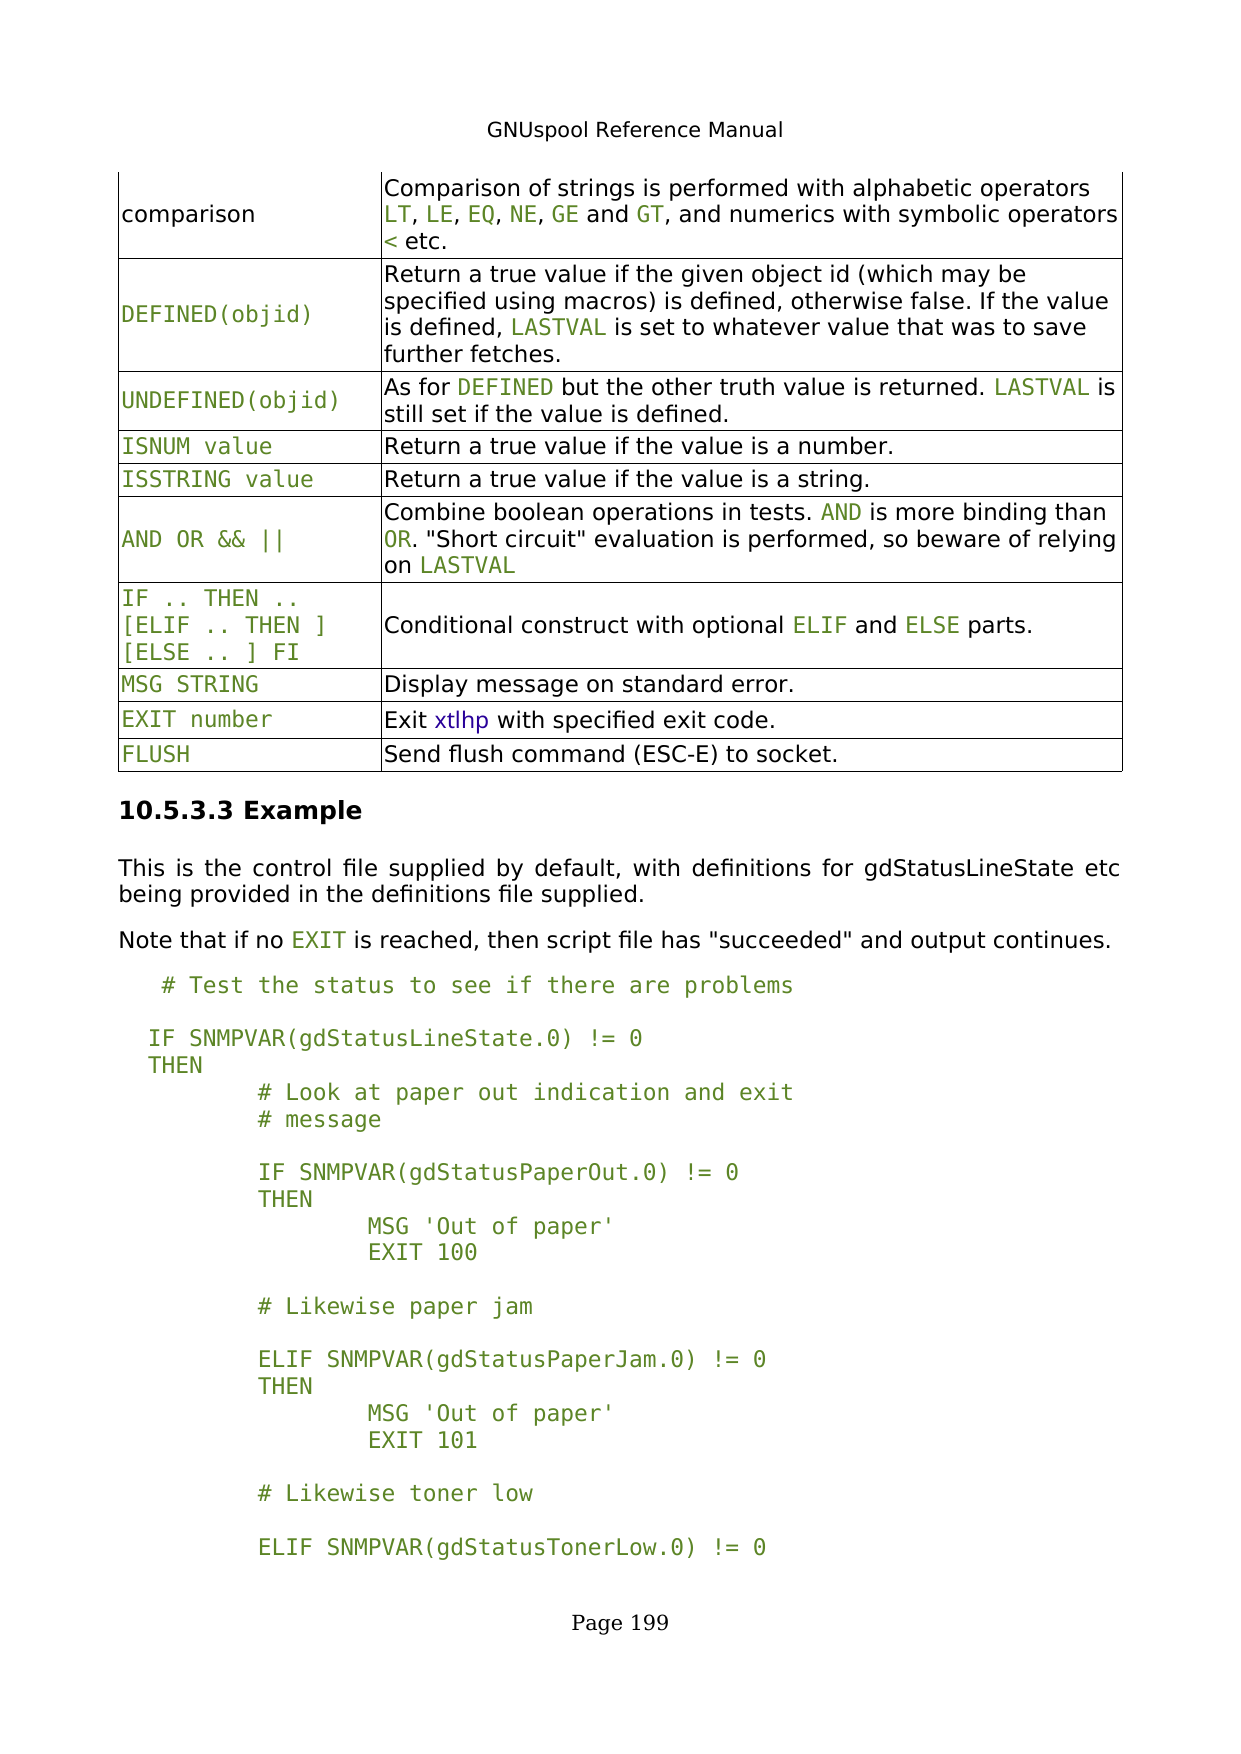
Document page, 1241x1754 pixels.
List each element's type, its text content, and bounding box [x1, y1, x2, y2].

text EXIT 101 [148, 1427, 1122, 1454]
text EXIT 100 [148, 1239, 1122, 1266]
table_cell Return a true value if the given object id (which may be specified using macros) is defined, otherwise false. If the value is defined, LASTVAL is set to whatever value that was to save further fetches. [382, 259, 1122, 371]
text This is the control file supplied by default, with definitions for gdStatusLineState etc being provided in the definitions file supplied. [118, 855, 1122, 908]
text Note that if no EXIT is reached, then script file has "succeeded" and output continues. [118, 927, 1122, 953]
table_cell DEFINED(objid) [119, 259, 381, 371]
text MSG 'Out of paper' [148, 1400, 1122, 1427]
table_cell Conditional construct with optional ELIF and ELSE parts. [382, 583, 1122, 668]
text # Test the status to see if there are problems [148, 972, 1122, 999]
table_cell Exit xtlhp with specified exit code. [382, 702, 1122, 738]
table_cell ISNUM value [119, 431, 381, 463]
text THEN [148, 1186, 1122, 1213]
text IF SNMPVAR(gdStatusPaperOut.0) != 0 [148, 1159, 1122, 1186]
text # Likewise paper jam [148, 1293, 1122, 1320]
text # Look at paper out indication and exit [148, 1079, 1122, 1106]
text MSG 'Out of paper' [148, 1213, 1122, 1239]
text ELIF SNMPVAR(gdStatusTonerLow.0) != 0 [148, 1534, 1122, 1561]
table_cell Send flush command (ESC-E) to socket. [382, 739, 1122, 771]
table_cell EXIT number [119, 702, 381, 738]
table_cell Return a true value if the value is a number. [382, 431, 1122, 463]
text THEN [148, 1373, 1122, 1400]
table_cell comparison [119, 172, 381, 258]
table_cell As for DEFINED but the other truth value is returned. LASTVAL is still set if the value is defined. [382, 372, 1122, 430]
table_cell FLUSH [119, 739, 381, 771]
text ELIF SNMPVAR(gdStatusPaperJam.0) != 0 [148, 1347, 1122, 1373]
text IF SNMPVAR(gdStatusLineState.0) != 0 [148, 1025, 1122, 1052]
text # Likewise toner low [148, 1481, 1122, 1507]
table_cell UNDEFINED(objid) [119, 372, 381, 430]
table_cell AND OR && || [119, 497, 381, 582]
text THEN [148, 1052, 1122, 1079]
subtitle Example [118, 796, 1122, 825]
table_cell MSG STRING [119, 669, 381, 701]
table_cell ISSTRING value [119, 464, 381, 496]
table_cell Return a true value if the value is a string. [382, 464, 1122, 496]
table_cell IF .. THEN .. [ELIF .. THEN ] [ELSE .. ] FI [119, 583, 381, 668]
table_cell Comparison of strings is performed with alphabetic operators LT, LE, EQ, NE, GE and GT, and numerics with symbolic operators < etc. [382, 172, 1122, 258]
text # message [148, 1106, 1122, 1132]
table_cell Combine boolean operations in tests. AND is more binding than OR. "Short circuit" evaluation is performed, so beware of relying on LASTVAL [382, 497, 1122, 582]
table_cell Display message on standard error. [382, 669, 1122, 701]
